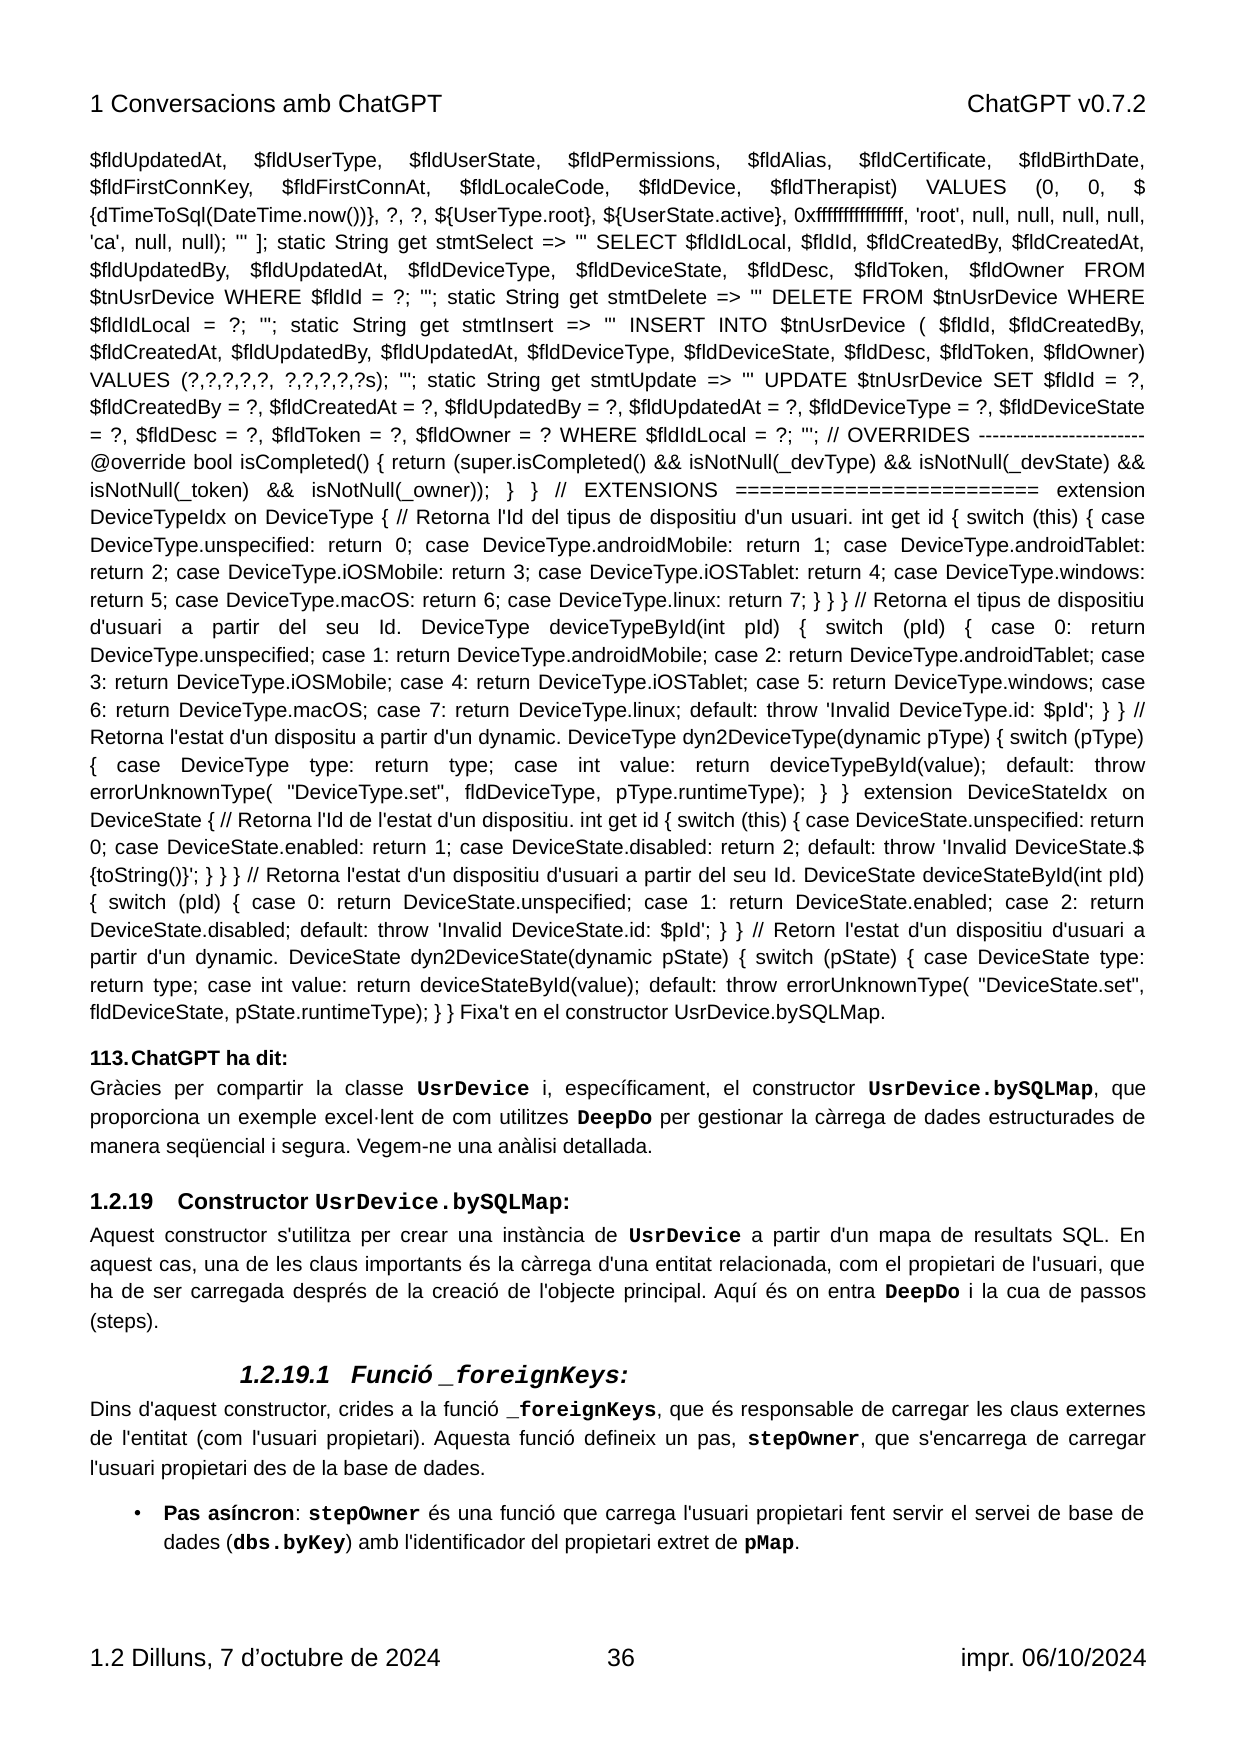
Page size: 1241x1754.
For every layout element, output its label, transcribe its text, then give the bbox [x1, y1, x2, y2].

text Dins d'aquest constructor, crides a la funció _foreignKeys, que és responsable de carregar les claus externes de l'entitat (com l'usuari propietari). Aquesta funció defineix un pas, stepOwner, que s'encarrega de carregar l'usuari propietari des de la base de dades. [89, 1397, 1146, 1479]
text Aquest constructor s'utilitza per crear una instància de UsrDevice a partir d'un mapa de resultats SQL. En aquest cas, una de les claus importants és la càrrega d'una entitat relacionada, com el propietari de l'usuari, que ha de ser carregada després de la creació de l'objecte principal. Aquí és on entra DeepDo i la cua de passos (steps). [89, 1222, 1146, 1333]
text Gràcies per compartir la classe UsrDevice i, específicament, el constructor UsrDevice.bySQLMap, que proporciona un exemple excel·lent de com utilitzes DeepDo per gestionar la càrrega de dades estructurades de manera seqüencial i segura. Vegem-ne una anàlisi detallada. [89, 1075, 1146, 1158]
subtitle Constructor UsrDevice.bySQLMap: [89, 1188, 1146, 1216]
subtitle Funció _foreignKeys: [239, 1360, 1146, 1391]
list Pas asíncron: stepOwner és una funció que carrega l'usuari propietari fent servir el servei de base de dades (dbs.byKey) amb l'identificador del propietari extret de pMap. [134, 1501, 1146, 1556]
list ChatGPT ha dit: [89, 1045, 1146, 1069]
text $fldUpdatedAt, $fldUserType, $fldUserState, $fldPermissions, $fldAlias, $fldCertificate, $fldBirthDate, $fldFirstConnKey, $fldFirstConnAt, $fldLocaleCode, $fldDevice, $fldTherapist) VALUES (0, 0, ${dTimeToSql(DateTime.now())}, ?, ?, ${UserType.root}, ${UserState.active}, 0xffffffffffffffff, 'root', null, null, null, null, 'ca', null, null); ''' ]; static String get stmtSelect => ''' SELECT $fldIdLocal, $fldId, $fldCreatedBy, $fldCreatedAt, $fldUpdatedBy, $fldUpdatedAt, $fldDeviceType, $fldDeviceState, $fldDesc, $fldToken, $fldOwner FROM $tnUsrDevice WHERE $fldId = ?; '''; static String get stmtDelete => ''' DELETE FROM $tnUsrDevice WHERE $fldIdLocal = ?; '''; static String get stmtInsert => ''' INSERT INTO $tnUsrDevice ( $fldId, $fldCreatedBy, $fldCreatedAt, $fldUpdatedBy, $fldUpdatedAt, $fldDeviceType, $fldDeviceState, $fldDesc, $fldToken, $fldOwner) VALUES (?,?,?,?,?, ?,?,?,?,?s); '''; static String get stmtUpdate => ''' UPDATE $tnUsrDevice SET $fldId = ?, $fldCreatedBy = ?, $fldCreatedAt = ?, $fldUpdatedBy = ?, $fldUpdatedAt = ?, $fldDeviceType = ?, $fldDeviceState = ?, $fldDesc = ?, $fldToken = ?, $fldOwner = ? WHERE $fldIdLocal = ?; '''; // OVERRIDES ------------------------ @override bool isCompleted() { return (super.isCompleted() && isNotNull(_devType) && isNotNull(_devState) && isNotNull(_token) && isNotNull(_owner)); } } // EXTENSIONS ========================= extension DeviceTypeIdx on DeviceType { // Retorna l'Id del tipus de dispositiu d'un usuari. int get id { switch (this) { case DeviceType.unspecified: return 0; case DeviceType.androidMobile: return 1; case DeviceType.androidTablet: return 2; case DeviceType.iOSMobile: return 3; case DeviceType.iOSTablet: return 4; case DeviceType.windows: return 5; case DeviceType.macOS: return 6; case DeviceType.linux: return 7; } } } // Retorna el tipus de dispositiu d'usuari a partir del seu Id. DeviceType deviceTypeById(int pId) { switch (pId) { case 0: return DeviceType.unspecified; case 1: return DeviceType.androidMobile; case 2: return DeviceType.androidTablet; case 3: return DeviceType.iOSMobile; case 4: return DeviceType.iOSTablet; case 5: return DeviceType.windows; case 6: return DeviceType.macOS; case 7: return DeviceType.linux; default: throw 'Invalid DeviceType.id: $pId'; } } // Retorna l'estat d'un dispositu a partir d'un dynamic. DeviceType dyn2DeviceType(dynamic pType) { switch (pType) { case DeviceType type: return type; case int value: return deviceTypeById(value); default: throw errorUnknownType( "DeviceType.set", fldDeviceType, pType.runtimeType); } } extension DeviceStateIdx on DeviceState { // Retorna l'Id de l'estat d'un dispositiu. int get id { switch (this) { case DeviceState.unspecified: return 0; case DeviceState.enabled: return 1; case DeviceState.disabled: return 2; default: throw 'Invalid DeviceState.${toString()}'; } } } // Retorna l'estat d'un dispositiu d'usuari a partir del seu Id. DeviceState deviceStateById(int pId) { switch (pId) { case 0: return DeviceState.unspecified; case 1: return DeviceState.enabled; case 2: return DeviceState.disabled; default: throw 'Invalid DeviceState.id: $pId'; } } // Retorn l'estat d'un dispositiu d'usuari a partir d'un dynamic. DeviceState dyn2DeviceState(dynamic pState) { switch (pState) { case DeviceState type: return type; case int value: return deviceStateById(value); default: throw errorUnknownType( "DeviceState.set", fldDeviceState, pState.runtimeType); } } Fixa't en el constructor UsrDevice.bySQLMap. [89, 148, 1146, 1024]
